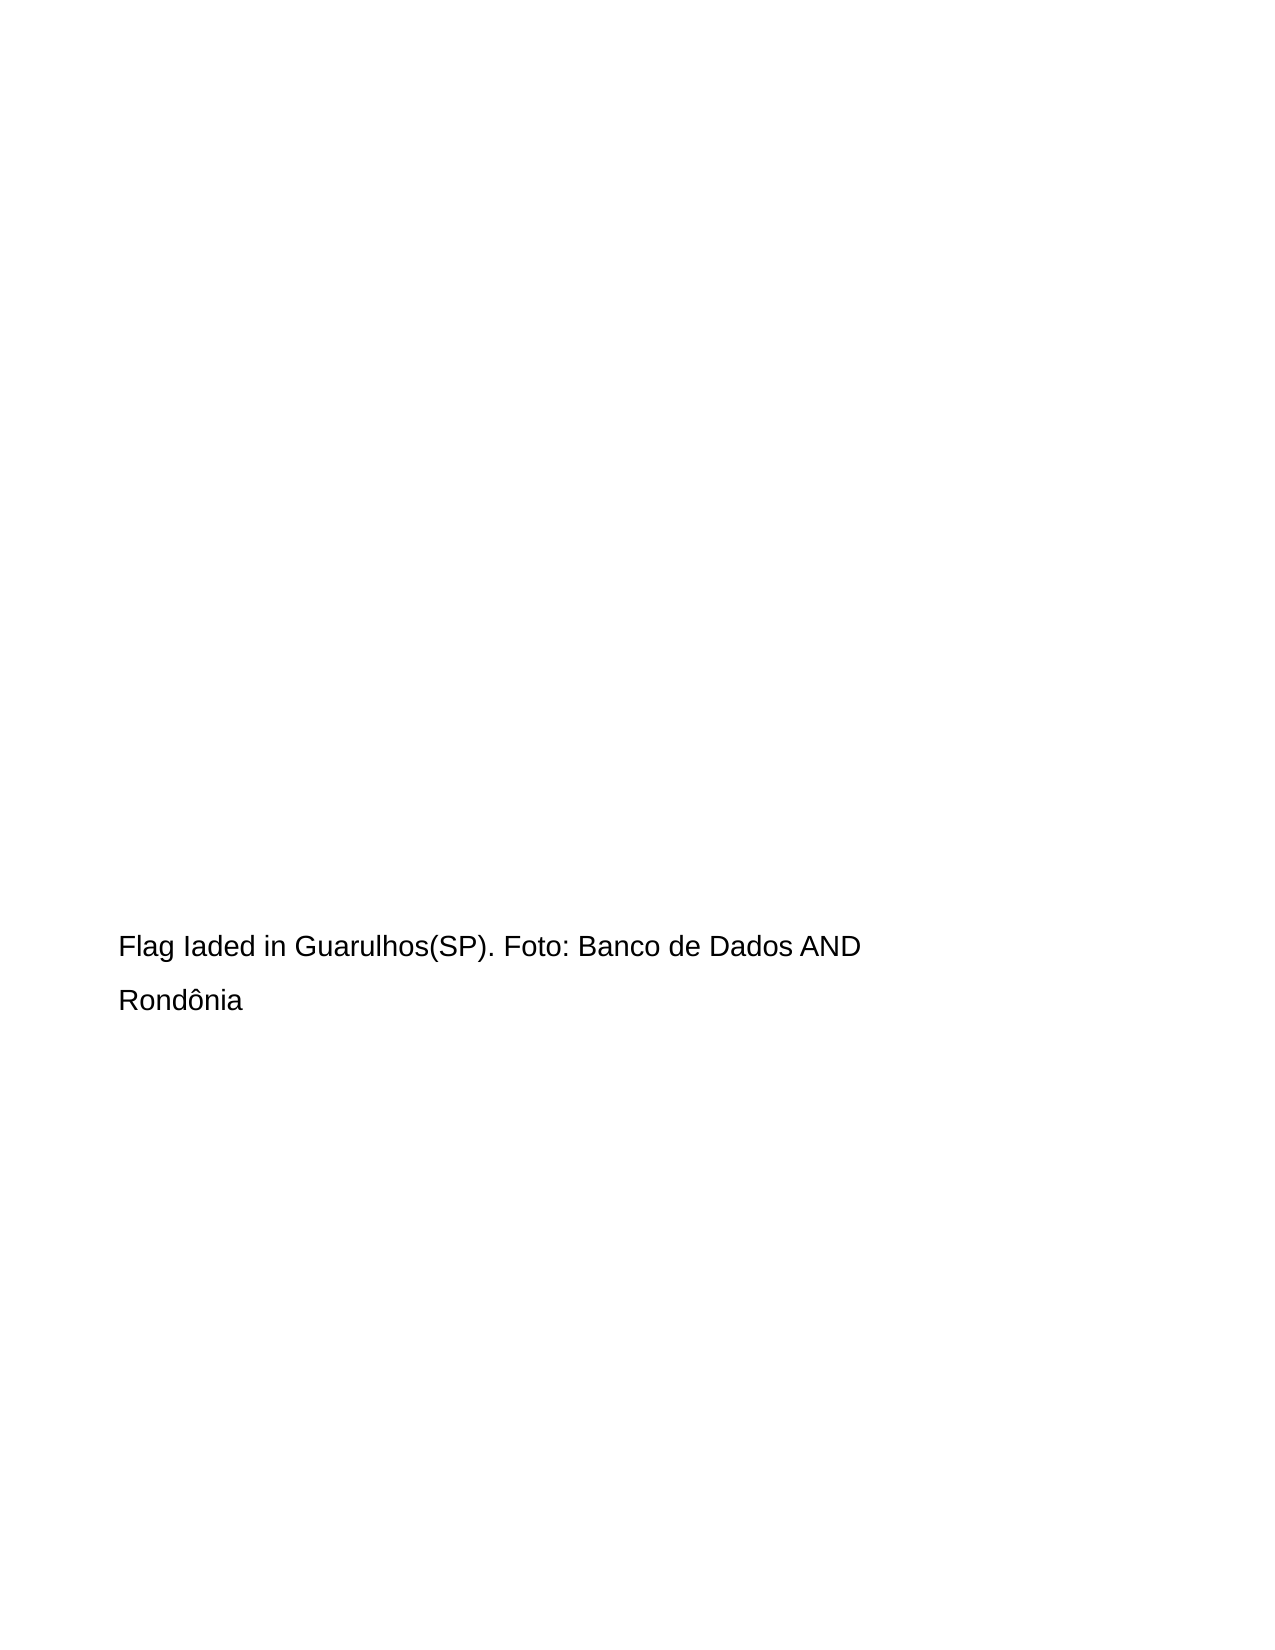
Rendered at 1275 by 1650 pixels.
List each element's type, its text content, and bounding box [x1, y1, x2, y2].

text Flag Iaded in Guarulhos(SP). Foto: Banco de Dados AND [118, 118, 1157, 963]
text Rondônia [118, 982, 1157, 1016]
